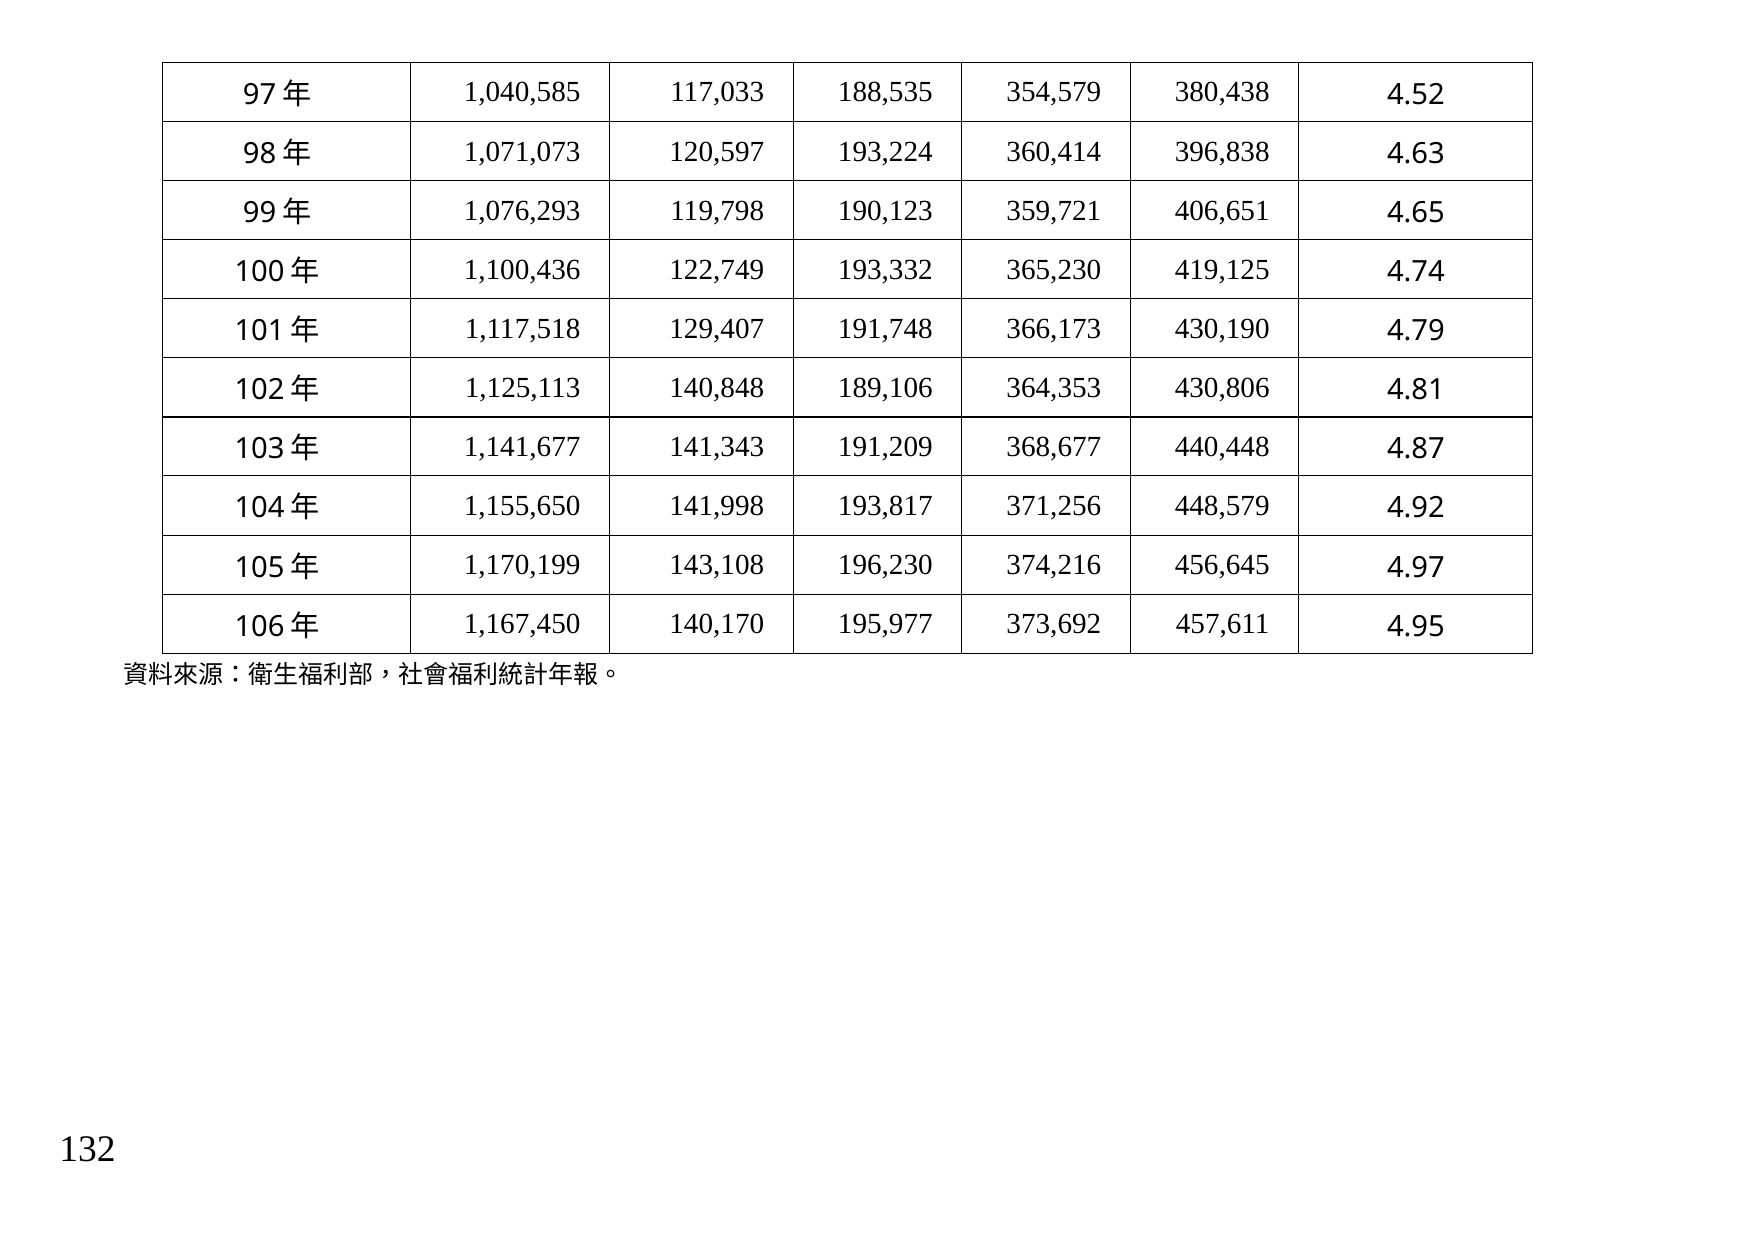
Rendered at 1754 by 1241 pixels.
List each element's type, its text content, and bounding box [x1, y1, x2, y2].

table_cell 1,170,199 [411, 536, 609, 593]
table_cell 119,798 [610, 181, 793, 239]
table_cell 4.63 [1299, 122, 1532, 180]
table_cell 191,209 [794, 418, 961, 475]
table_cell 129,407 [610, 299, 793, 357]
table_cell 430,190 [1131, 299, 1298, 357]
table_cell 1,071,073 [411, 122, 609, 180]
table_cell 430,806 [1131, 358, 1298, 416]
table_cell 4.81 [1299, 358, 1532, 416]
table_cell 190,123 [794, 181, 961, 239]
table_cell 440,448 [1131, 418, 1298, 475]
table_cell 4.52 [1299, 63, 1532, 121]
table_cell 143,108 [610, 536, 793, 593]
table_cell 193,332 [794, 240, 961, 298]
table_cell 189,106 [794, 358, 961, 416]
table_cell 1,100,436 [411, 240, 609, 298]
table_cell 1,155,650 [411, 476, 609, 534]
table_cell 191,748 [794, 299, 961, 357]
table_cell 195,977 [794, 595, 961, 653]
table_cell 364,353 [962, 358, 1130, 416]
table_cell 380,438 [1131, 63, 1298, 121]
table_cell 141,343 [610, 418, 793, 475]
table_cell 406,651 [1131, 181, 1298, 239]
table_cell 419,125 [1131, 240, 1298, 298]
table_cell 359,721 [962, 181, 1130, 239]
table_cell 365,230 [962, 240, 1130, 298]
table_cell 368,677 [962, 418, 1130, 475]
table_cell 103年 [163, 418, 410, 475]
table_cell 4.95 [1299, 595, 1532, 653]
table_cell 104年 [163, 476, 410, 534]
table_cell 1,125,113 [411, 358, 609, 416]
table_cell 117,033 [610, 63, 793, 121]
table_cell 188,535 [794, 63, 961, 121]
table_cell 4.74 [1299, 240, 1532, 298]
table_cell 4.97 [1299, 536, 1532, 593]
table_cell 4.87 [1299, 418, 1532, 475]
table_cell 141,998 [610, 476, 793, 534]
table_cell 1,117,518 [411, 299, 609, 357]
text 資料來源：衛生福利部，社會福利統計年報。 [103, 654, 1636, 691]
table_cell 193,224 [794, 122, 961, 180]
table_cell 1,076,293 [411, 181, 609, 239]
table_cell 360,414 [962, 122, 1130, 180]
table_cell 1,141,677 [411, 418, 609, 475]
table_cell 122,749 [610, 240, 793, 298]
table_cell 374,216 [962, 536, 1130, 593]
table_cell 140,848 [610, 358, 793, 416]
table_cell 102年 [163, 358, 410, 416]
table_cell 456,645 [1131, 536, 1298, 593]
table_cell 196,230 [794, 536, 961, 593]
table_cell 457,611 [1131, 595, 1298, 653]
table_cell 106年 [163, 595, 410, 653]
table_cell 448,579 [1131, 476, 1298, 534]
table_cell 373,692 [962, 595, 1130, 653]
table_cell 105年 [163, 536, 410, 593]
table_cell 98年 [163, 122, 410, 180]
table_cell 396,838 [1131, 122, 1298, 180]
table_cell 1,040,585 [411, 63, 609, 121]
table_cell 193,817 [794, 476, 961, 534]
table_cell 101年 [163, 299, 410, 357]
table_cell 100年 [163, 240, 410, 298]
table_cell 4.92 [1299, 476, 1532, 534]
table_cell 354,579 [962, 63, 1130, 121]
table_cell 371,256 [962, 476, 1130, 534]
table_cell 1,167,450 [411, 595, 609, 653]
table_cell 97年 [163, 63, 410, 121]
table_cell 140,170 [610, 595, 793, 653]
table_cell 366,173 [962, 299, 1130, 357]
table_cell 120,597 [610, 122, 793, 180]
table_cell 4.65 [1299, 181, 1532, 239]
table_cell 99年 [163, 181, 410, 239]
table_cell 4.79 [1299, 299, 1532, 357]
